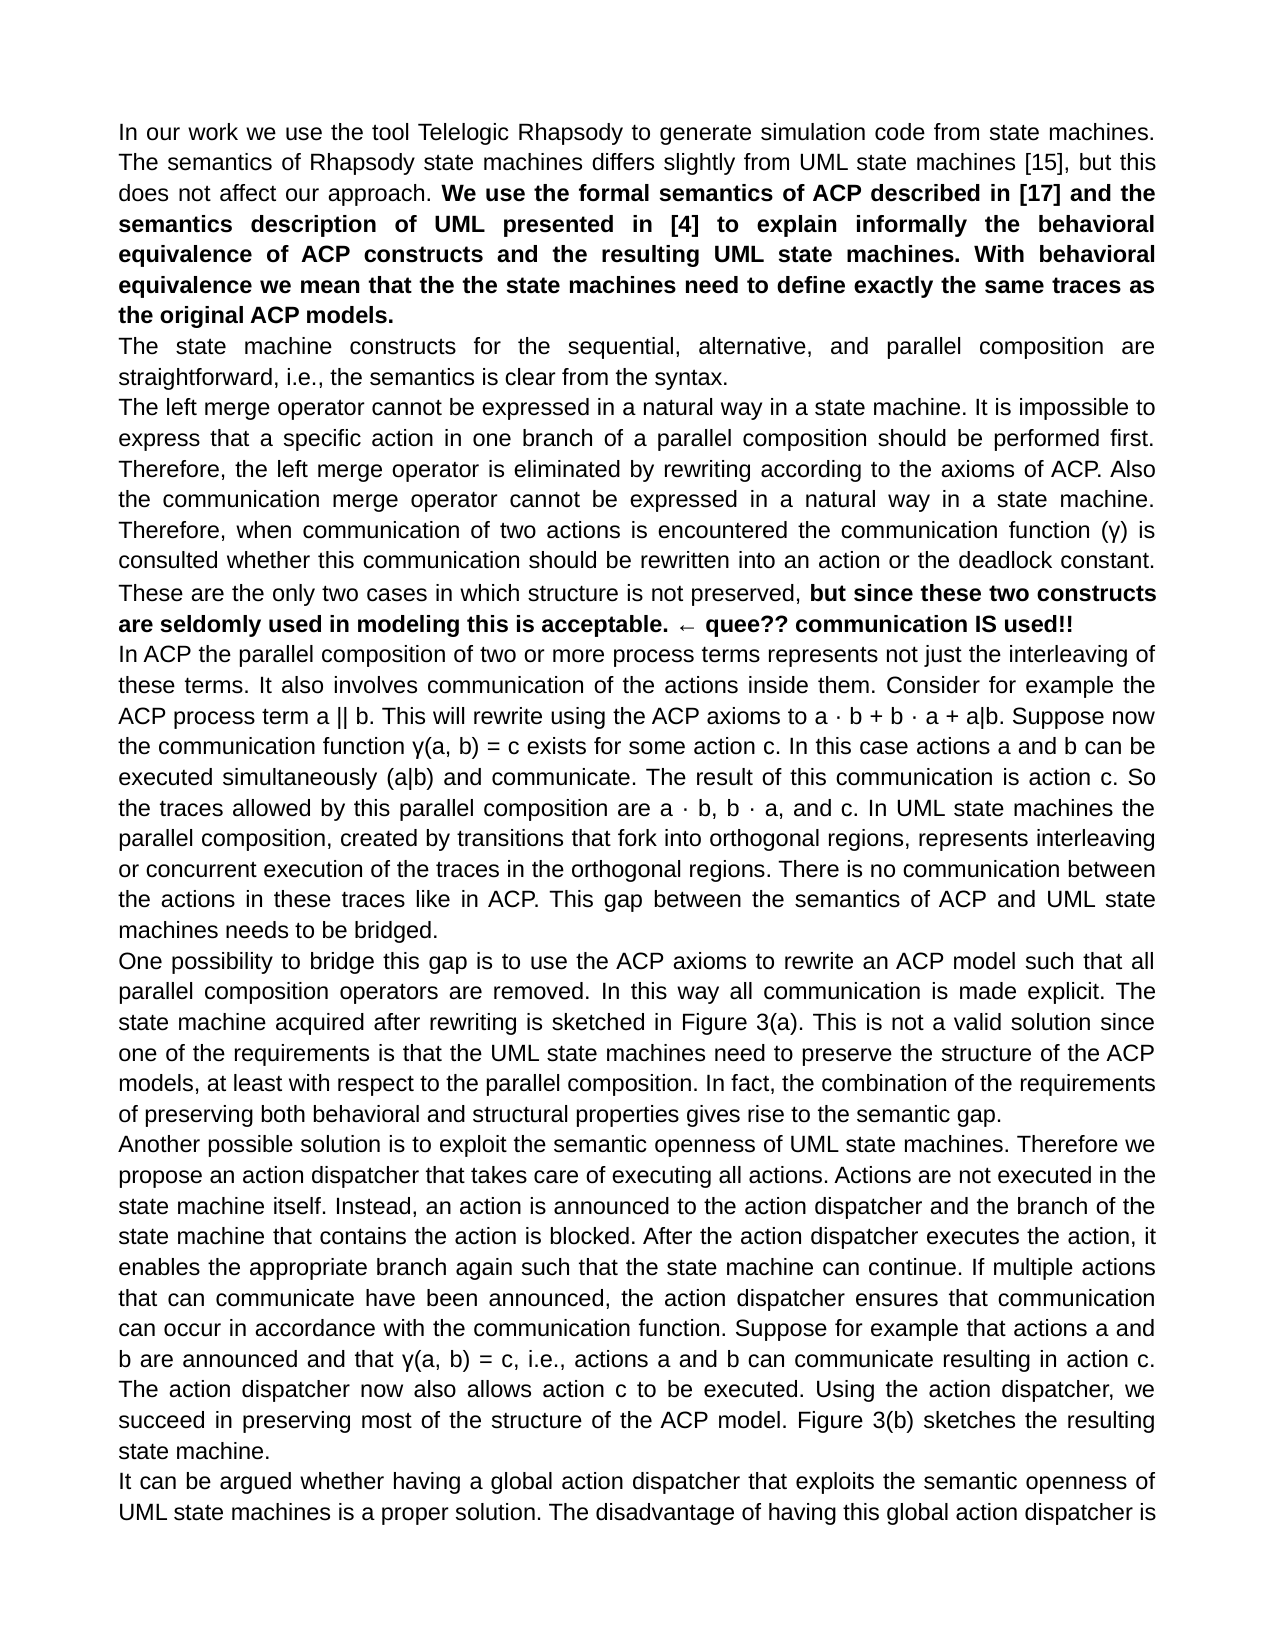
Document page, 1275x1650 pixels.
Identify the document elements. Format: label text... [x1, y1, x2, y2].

text The left merge operator cannot be expressed in a natural way in a state machine. It is impossible to express that a specific action in one branch of a parallel composition should be performed first. Therefore, the left merge operator is eliminated by rewriting according to the axioms of ACP. Also the communication merge operator cannot be expressed in a natural way in a state machine. Therefore, when communication of two actions is encountered the communication function (γ) is consulted whether this communication should be rewritten into an action or the deadlock constant. These are the only two cases in which structure is not preserved, but since these two constructs are seldomly used in modeling this is acceptable. ← quee?? communication IS used!! [118, 394, 1157, 637]
text The state machine constructs for the sequential, alternative, and parallel composition are straightforward, i.e., the semantics is clear from the syntax. [118, 332, 1157, 390]
text It can be argued whether having a global action dispatcher that exploits the semantic openness of UML state machines is a proper solution. The disadvantage of having this global action dispatcher is [118, 1468, 1157, 1525]
text In our work we use the tool Telelogic Rhapsody to generate simulation code from state machines. The semantics of Rhapsody state machines differs slightly from UML state machines [15], but this does not affect our approach. We use the formal semantics of ACP described in [17] and the semantics description of UML presented in [4] to explain informally the behavioral equivalence of ACP constructs and the resulting UML state machines. With behavioral equivalence we mean that the the state machines need to define exactly the same traces as the original ACP models. [118, 118, 1157, 329]
text Another possible solution is to exploit the semantic openness of UML state machines. Therefore we propose an action dispatcher that takes care of executing all actions. Actions are not executed in the state machine itself. Instead, an action is announced to the action dispatcher and the branch of the state machine that contains the action is blocked. After the action dispatcher executes the action, it enables the appropriate branch again such that the state machine can continue. If multiple actions that can communicate have been announced, the action dispatcher ensures that communication can occur in accordance with the communication function. Suppose for example that actions a and b are announced and that γ(a, b) = c, i.e., actions a and b can communicate resulting in action c. The action dispatcher now also allows action c to be executed. Using the action dispatcher, we succeed in preserving most of the structure of the ACP model. Figure 3(b) sketches the resulting state machine. [118, 1131, 1157, 1464]
text One possibility to bridge this gap is to use the ACP axioms to rewrite an ACP model such that all parallel composition operators are removed. In this way all communication is made explicit. The state machine acquired after rewriting is sketched in Figure 3(a). This is not a valid solution since one of the requirements is that the UML state machines need to preserve the structure of the ACP models, at least with respect to the parallel composition. In fact, the combination of the requirements of preserving both behavioral and structural properties gives rise to the semantic gap. [118, 947, 1157, 1127]
text In ACP the parallel composition of two or more process terms represents not just the interleaving of these terms. It also involves communication of the actions inside them. Consider for example the ACP process term a || b. This will rewrite using the ACP axioms to a · b + b · a + a|b. Suppose now the communication function γ(a, b) = c exists for some action c. In this case actions a and b can be executed simultaneously (a|b) and communicate. The result of this communication is action c. So the traces allowed by this parallel composition are a · b, b · a, and c. In UML state machines the parallel composition, created by transitions that fork into orthogonal regions, represents interleaving or concurrent execution of the traces in the orthogonal regions. There is no communication between the actions in these traces like in ACP. This gap between the semantics of ACP and UML state machines needs to be bridged. [118, 641, 1157, 943]
